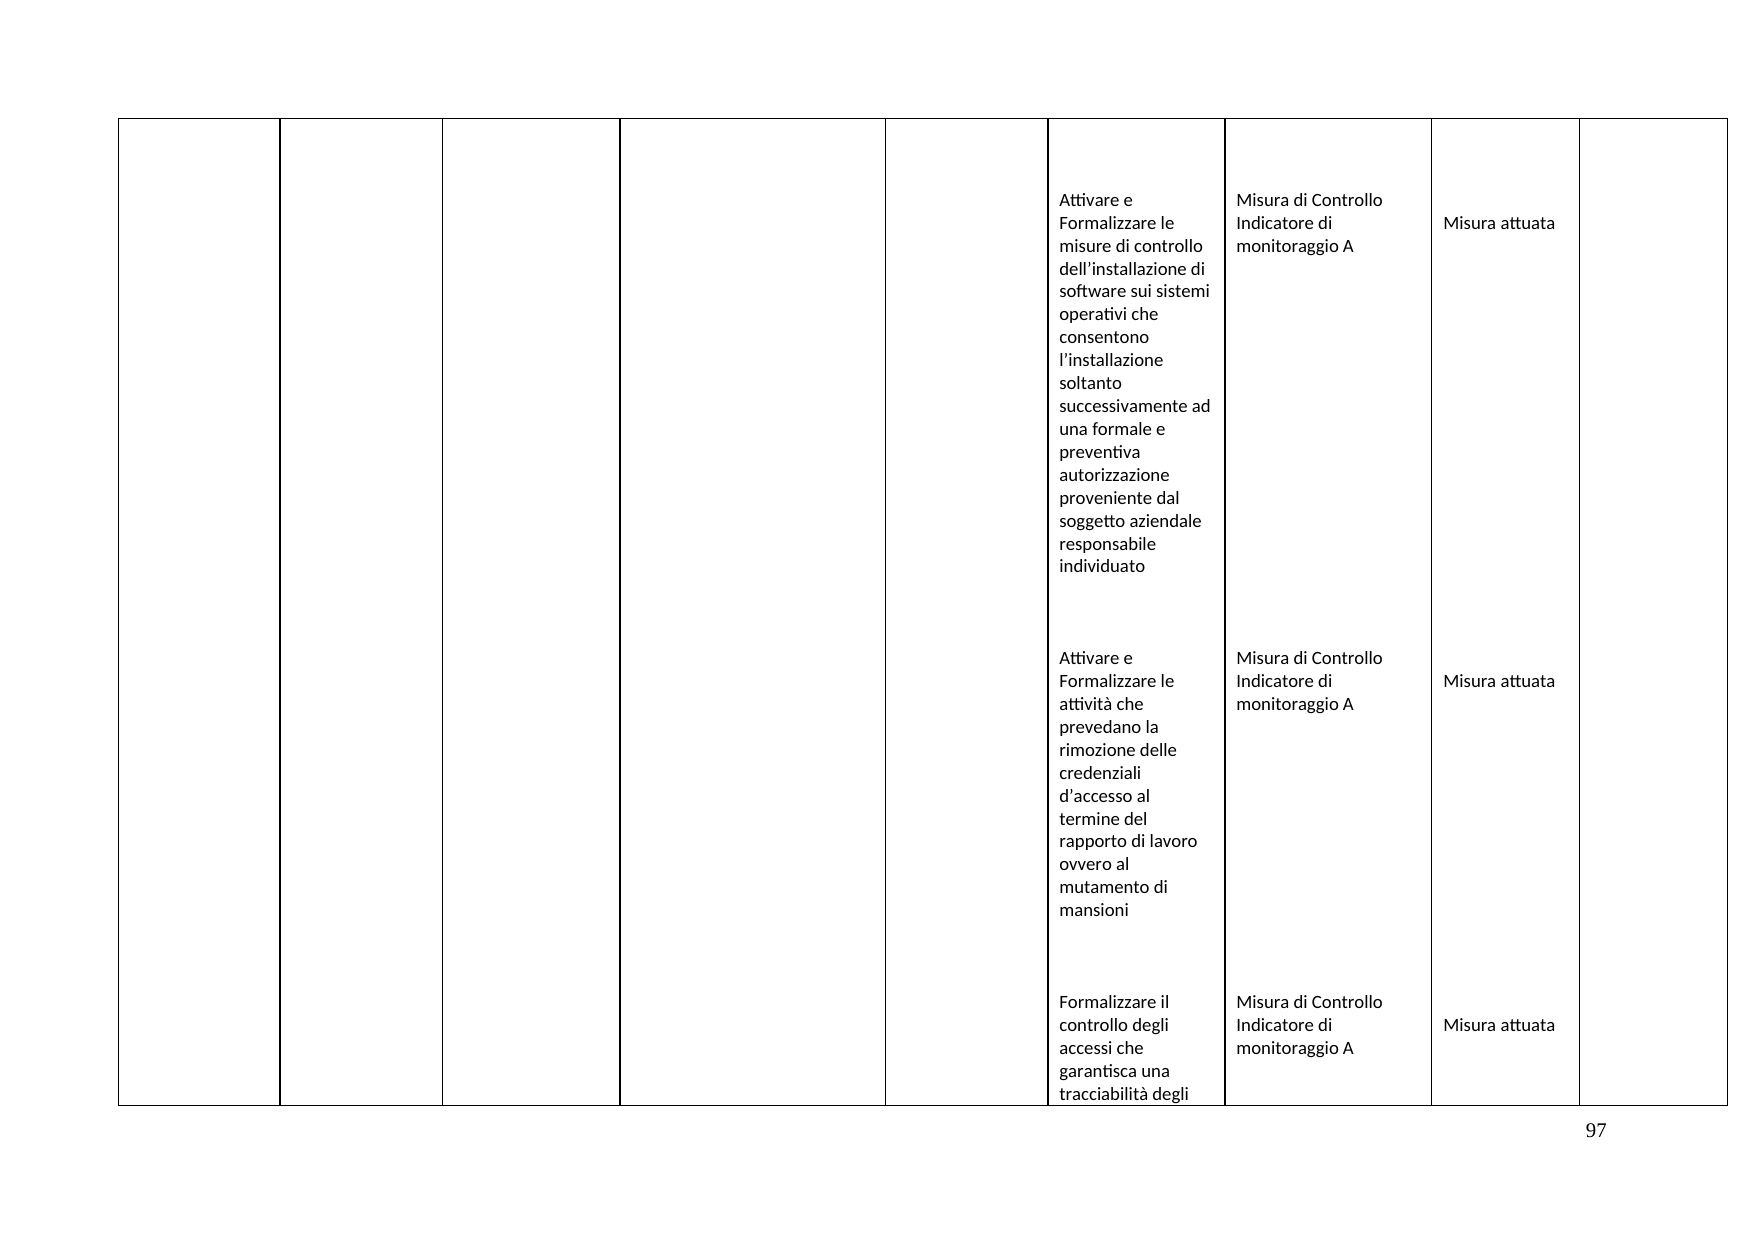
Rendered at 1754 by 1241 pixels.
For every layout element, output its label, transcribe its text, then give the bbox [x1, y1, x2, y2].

table_cell [119, 119, 279, 1104]
table_cell Misura attuata Misura attuata Misura attuata [1432, 119, 1579, 1104]
table_cell Misura di Controllo Indicatore di monitoraggio A Misura di Controllo Indicatore di monitoraggio A Misura di Controllo Indicatore di monitoraggio A [1226, 119, 1431, 1104]
table_cell [621, 119, 885, 1104]
table_cell [1580, 119, 1727, 1104]
table_cell Attivare e Formalizzare le misure di controllo dell’installazione di software sui sistemi operativi che consentono l’installazione soltanto successivamente ad una formale e preventiva autorizzazione proveniente dal soggetto aziendale responsabile individuato Attivare e Formalizzare le attività che prevedano la rimozione delle credenziali d’accesso al termine del rapporto di lavoro ovvero al mutamento di mansioni Formalizzare il controllo degli accessi che garantisca una tracciabilità degli [1049, 119, 1224, 1104]
table_cell [281, 119, 442, 1104]
table_cell [443, 119, 619, 1104]
table_cell [886, 119, 1047, 1104]
